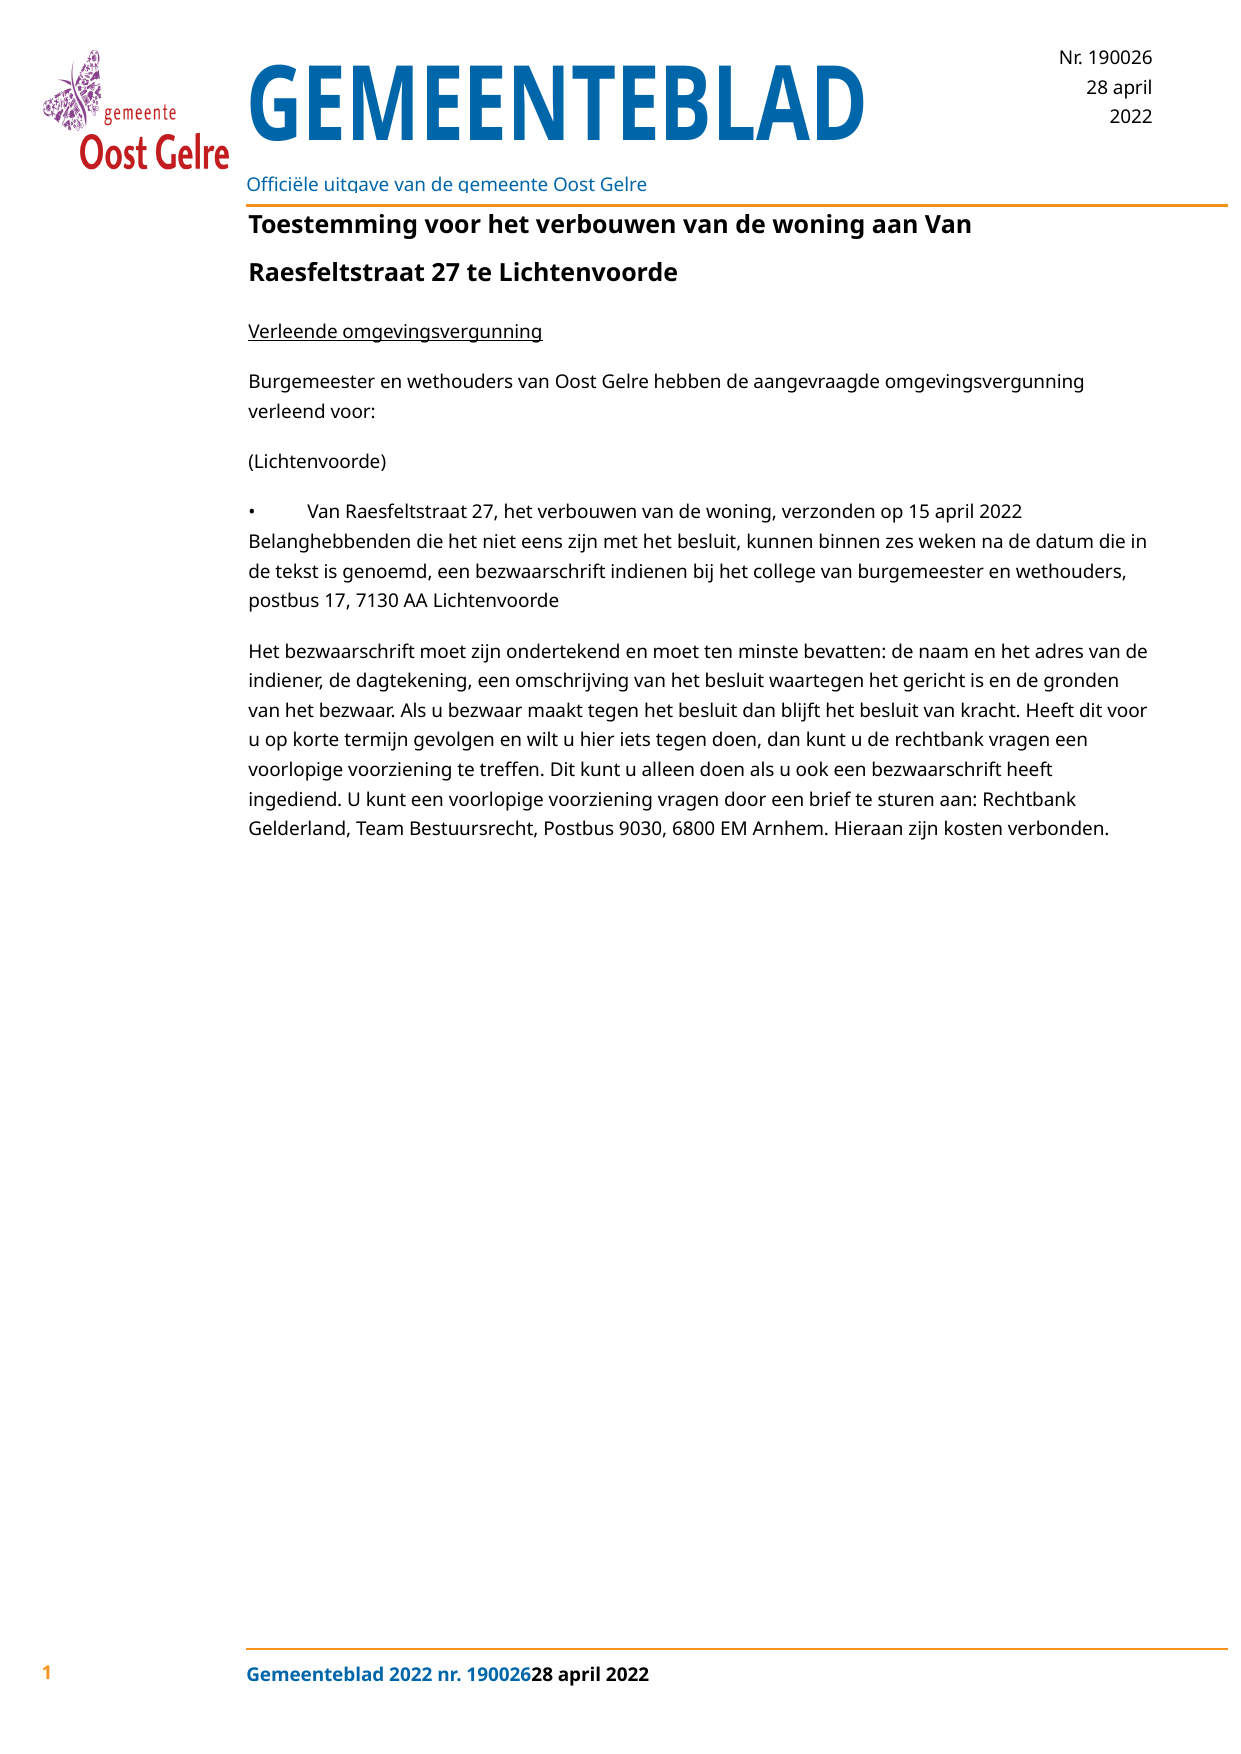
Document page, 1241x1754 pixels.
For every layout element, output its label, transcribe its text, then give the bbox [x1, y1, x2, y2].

text (Lichtenvoorde) [248, 448, 1152, 474]
list Van Raesfeltstraat 27, het verbouwen van de woning, verzonden op 15 april 2022 [248, 499, 1152, 524]
text Het bezwaarschrift moet zijn ondertekend en moet ten minste bevatten: de naam en het adres van de indiener, de dagtekening, een omschrijving van het besluit waartegen het gericht is en de gronden van het bezwaar. Als u bezwaar maakt tegen het besluit dan blijft het besluit van kracht. Heeft dit voor u op korte termijn gevolgen en wilt u hier iets tegen doen, dan kunt u de rechtbank vragen een voorlopige voorziening te treffen. Dit kunt u alleen doen als u ook een bezwaarschrift heeft ingediend. U kunt een voorlopige voorziening vragen door een brief te sturen aan: Rechtbank Gelderland, Team Bestuursrecht, Postbus 9030, 6800 EM Arnhem. Hieraan zijn kosten verbonden. [248, 638, 1152, 841]
text Belanghebbenden die het niet eens zijn met het besluit, kunnen binnen zes weken na de datum die in de tekst is genoemd, een bezwaarschrift indienen bij het college van burgemeester en wethouders, postbus 17, 7130 AA Lichtenvoorde [248, 528, 1152, 613]
text Verleende omgevingsvergunning [248, 318, 1152, 344]
text Burgemeester en wethouders van Oost Gelre hebben de aangevraagde omgevingsvergunning verleend voor: [248, 368, 1152, 424]
picture [41, 47, 231, 172]
text Toestemming voor het verbouwen van de woning aan Van Raesfeltstraat 27 te Lichtenvoorde [248, 207, 1152, 288]
